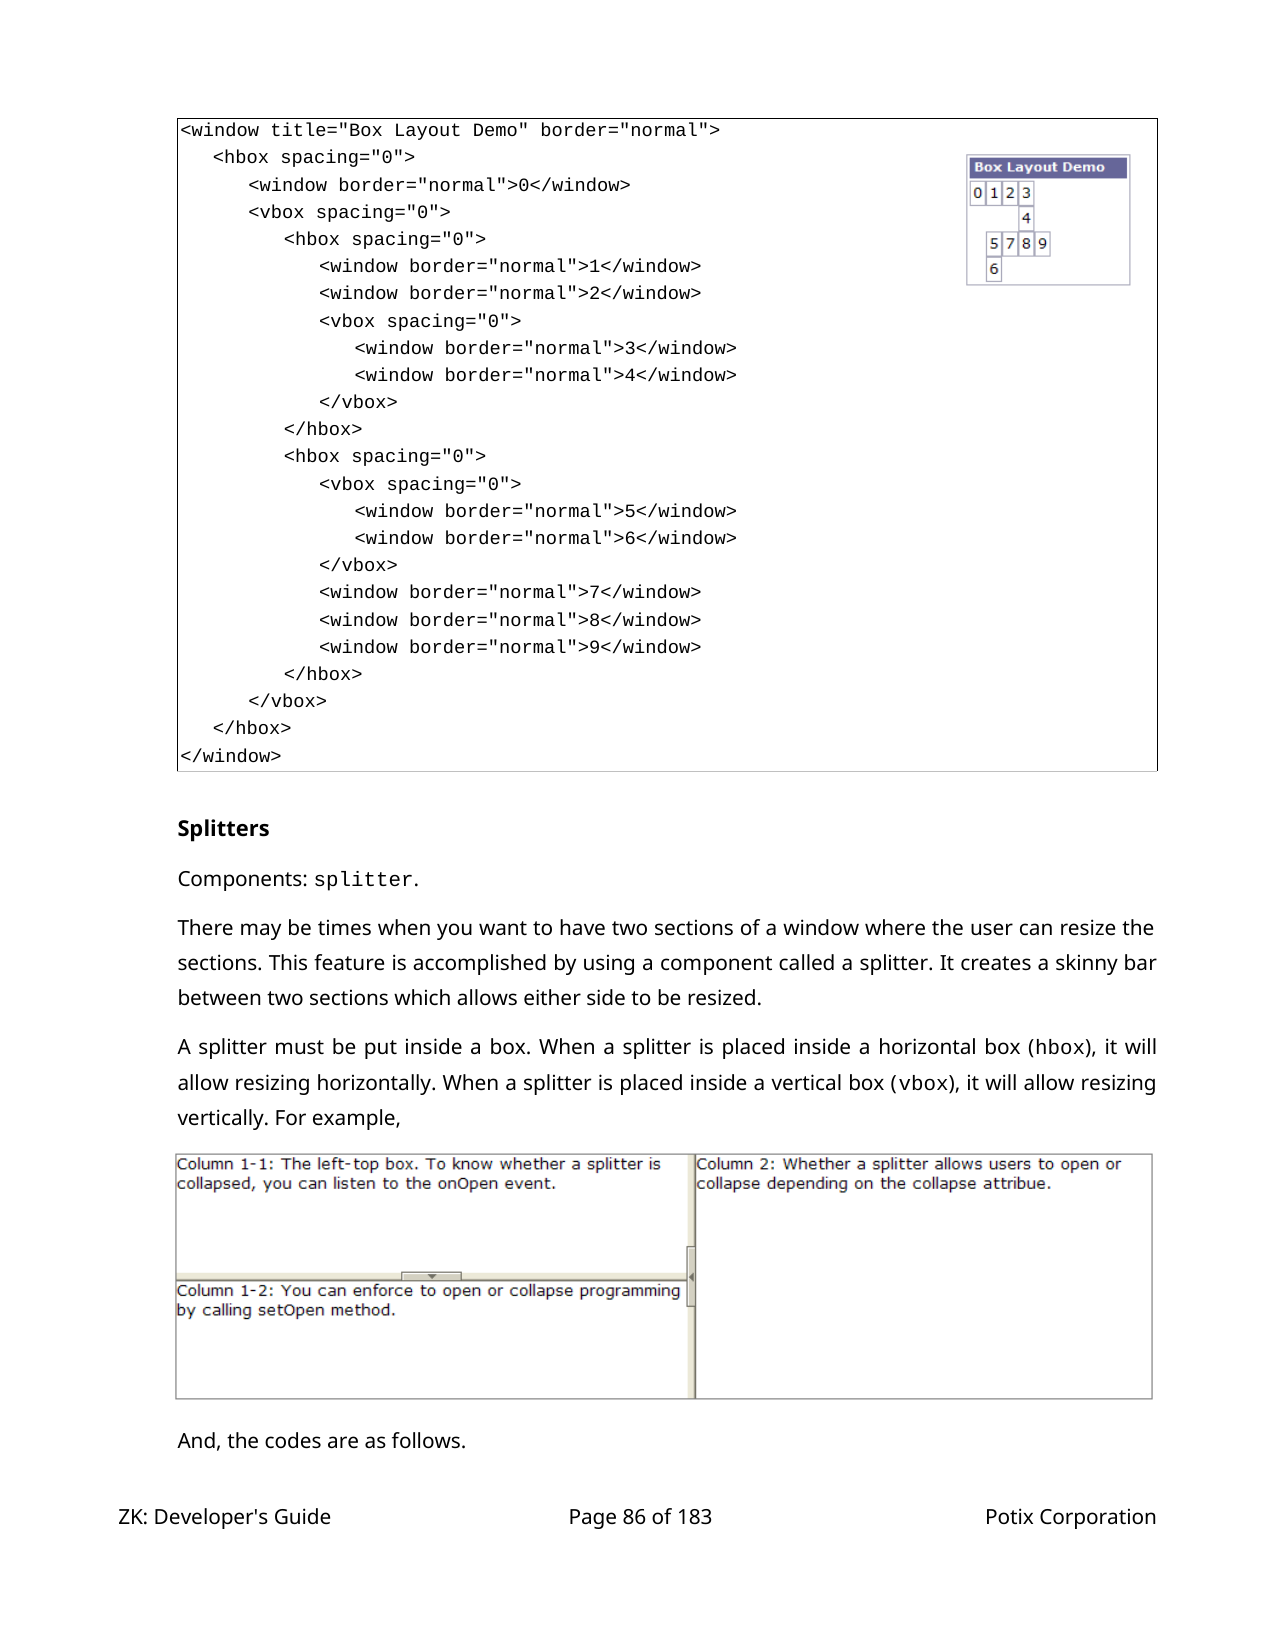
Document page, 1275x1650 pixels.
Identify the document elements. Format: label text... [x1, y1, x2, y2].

text A splitter must be put inside a box. When a splitter is placed inside a horizontal box (hbox), it will allow resizing horizontally. When a splitter is placed inside a vertical box (vbox), it will allow resizing vertically. For example, [177, 1032, 1157, 1132]
text <window border="normal">9</window> [178, 635, 1157, 659]
text <hbox spacing="0"> [178, 145, 1157, 169]
text </window> [178, 743, 1157, 771]
text <window border="normal">4</window> [178, 363, 1157, 387]
text And, the codes are as follows. [177, 1402, 1157, 1455]
text <window border="normal">1</window> [178, 254, 964, 278]
text <window border="normal">5</window> [178, 499, 1157, 523]
text <vbox spacing="0"> [178, 472, 1157, 496]
text Components: splitter. [177, 864, 1157, 892]
text <window title="Box Layout Demo" border="normal"> [178, 119, 1157, 142]
text <window border="normal">8</window> [178, 607, 1157, 632]
picture [964, 152, 1133, 289]
text [1133, 227, 1157, 251]
text </vbox> [178, 553, 1157, 577]
text </hbox> [178, 417, 1157, 441]
text <window border="normal">2</window> [178, 281, 1157, 306]
text [1133, 200, 1157, 224]
text </vbox> [178, 390, 1157, 414]
text <window border="normal">0</window> [178, 172, 964, 197]
subtitle Splitters [177, 813, 1157, 843]
text </vbox> [178, 689, 1157, 713]
text <window border="normal">7</window> [178, 580, 1157, 604]
text </hbox> [178, 662, 1157, 686]
text <window border="normal">6</window> [178, 526, 1157, 550]
text <hbox spacing="0"> [178, 444, 1157, 469]
text There may be times when you want to have two sections of a window where the user can resize the sections. This feature is accomplished by using a component called a splitter. It creates a skinny bar between two sections which allows either side to be resized. [177, 913, 1157, 1012]
text <vbox spacing="0"> [178, 200, 964, 224]
text <vbox spacing="0"> [178, 308, 1157, 333]
text </hbox> [178, 716, 1157, 741]
text <hbox spacing="0"> [178, 227, 964, 251]
text <window border="normal">3</window> [178, 336, 1157, 360]
picture [173, 1151, 1154, 1402]
